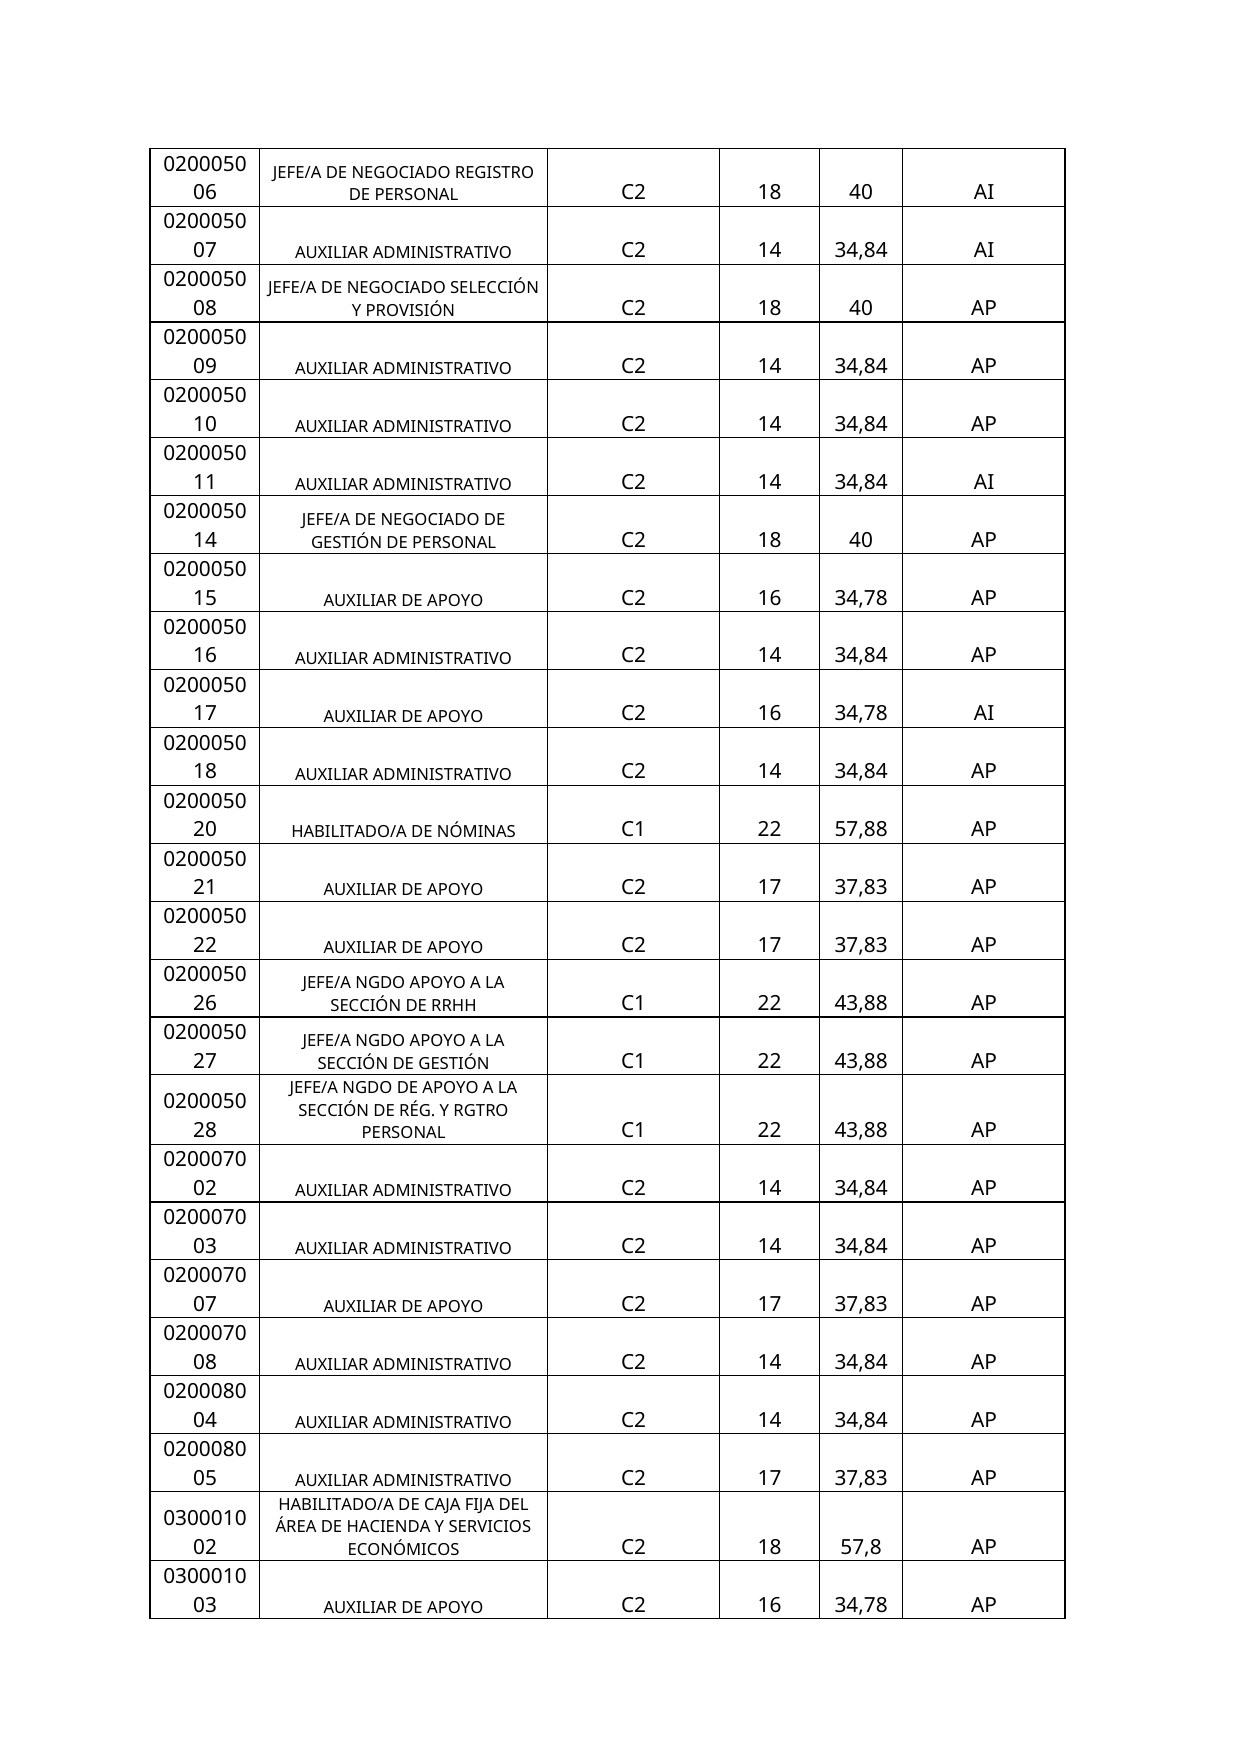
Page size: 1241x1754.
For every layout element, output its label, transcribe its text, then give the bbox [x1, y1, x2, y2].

table_cell 16 [720, 670, 819, 727]
table_cell 020005028 [151, 1075, 259, 1143]
table_cell 43,88 [820, 1018, 902, 1074]
table_cell C2 [548, 265, 719, 321]
table_cell JEFE/A NGDO APOYO A LA SECCIÓN DE GESTIÓN [260, 1018, 547, 1074]
table_cell AP [903, 323, 1064, 379]
table_cell 030001002 [151, 1492, 259, 1560]
table_cell 14 [720, 380, 819, 437]
table_cell 34,84 [820, 1318, 902, 1375]
table_cell C2 [548, 207, 719, 263]
table_cell C2 [548, 323, 719, 379]
table_cell 020005009 [151, 323, 259, 379]
table_cell C2 [548, 380, 719, 437]
table_cell 020005006 [151, 149, 259, 206]
table_cell AP [903, 1260, 1064, 1317]
table_cell HABILITADO/A DE CAJA FIJA DEL ÁREA DE HACIENDA Y SERVICIOS ECONÓMICOS [260, 1492, 547, 1560]
table_cell 22 [720, 1075, 819, 1143]
table_cell AP [903, 496, 1064, 553]
table_cell C2 [548, 1492, 719, 1560]
table_cell AUXILIAR DE APOYO [260, 670, 547, 727]
table_cell AP [903, 1561, 1064, 1618]
table_cell AP [903, 1075, 1064, 1143]
table_cell 17 [720, 1434, 819, 1491]
table_cell 14 [720, 728, 819, 785]
table_cell AI [903, 670, 1064, 727]
table_cell C2 [548, 149, 719, 206]
table_cell 43,88 [820, 1075, 902, 1143]
table_cell 14 [720, 1145, 819, 1201]
table_cell AUXILIAR DE APOYO [260, 844, 547, 901]
table_cell C2 [548, 438, 719, 495]
table_cell C2 [548, 1318, 719, 1375]
table_cell C1 [548, 1018, 719, 1074]
table_cell 020007002 [151, 1145, 259, 1201]
table_cell 020007003 [151, 1203, 259, 1259]
table_cell 34,78 [820, 1561, 902, 1618]
table_cell C2 [548, 670, 719, 727]
table_cell 16 [720, 554, 819, 611]
table_cell JEFE/A DE NEGOCIADO REGISTRO DE PERSONAL [260, 149, 547, 206]
table_cell C2 [548, 1376, 719, 1433]
table_cell 34,78 [820, 554, 902, 611]
table_cell 34,84 [820, 207, 902, 263]
table_cell AUXILIAR ADMINISTRATIVO [260, 1318, 547, 1375]
table_cell 020005010 [151, 380, 259, 437]
table_cell AUXILIAR DE APOYO [260, 902, 547, 958]
table_cell AP [903, 902, 1064, 958]
table_cell AUXILIAR DE APOYO [260, 1561, 547, 1618]
table_cell 020007008 [151, 1318, 259, 1375]
table_cell 14 [720, 323, 819, 379]
table_cell AP [903, 265, 1064, 321]
table_cell AP [903, 1434, 1064, 1491]
table_cell AP [903, 1318, 1064, 1375]
table_cell JEFE/A DE NEGOCIADO DE GESTIÓN DE PERSONAL [260, 496, 547, 553]
table_cell C2 [548, 902, 719, 958]
table_cell 18 [720, 1492, 819, 1560]
table_cell C2 [548, 1203, 719, 1259]
table_cell 40 [820, 149, 902, 206]
table_cell C2 [548, 1260, 719, 1317]
table_cell 34,84 [820, 1145, 902, 1201]
table_cell C2 [548, 612, 719, 669]
table_cell C1 [548, 786, 719, 843]
table_cell AUXILIAR ADMINISTRATIVO [260, 1434, 547, 1491]
table_cell JEFE/A DE NEGOCIADO SELECCIÓN Y PROVISIÓN [260, 265, 547, 321]
table_cell 020005017 [151, 670, 259, 727]
table_cell 18 [720, 149, 819, 206]
table_cell 020005018 [151, 728, 259, 785]
table_cell 34,84 [820, 1203, 902, 1259]
table_cell 14 [720, 612, 819, 669]
table_cell AP [903, 728, 1064, 785]
table_cell 030001003 [151, 1561, 259, 1618]
table_cell 14 [720, 1203, 819, 1259]
table_cell 40 [820, 265, 902, 321]
table_cell 020005007 [151, 207, 259, 263]
table_cell C2 [548, 496, 719, 553]
table_cell 020005014 [151, 496, 259, 553]
table_cell AP [903, 844, 1064, 901]
table_cell 37,83 [820, 902, 902, 958]
table_cell 37,83 [820, 1260, 902, 1317]
table_cell AUXILIAR DE APOYO [260, 1260, 547, 1317]
table_cell 34,84 [820, 1376, 902, 1433]
table_cell 17 [720, 1260, 819, 1317]
table_cell AI [903, 438, 1064, 495]
table_cell AP [903, 554, 1064, 611]
table_cell C2 [548, 1145, 719, 1201]
table_cell 14 [720, 438, 819, 495]
table_cell C1 [548, 1075, 719, 1143]
table_cell 020005022 [151, 902, 259, 958]
table_cell AI [903, 149, 1064, 206]
table_cell AP [903, 1492, 1064, 1560]
table_cell 34,84 [820, 380, 902, 437]
table_cell AI [903, 207, 1064, 263]
table_cell 020005026 [151, 960, 259, 1016]
table_cell AP [903, 1018, 1064, 1074]
table_cell 16 [720, 1561, 819, 1618]
table_cell JEFE/A NGDO APOYO A LA SECCIÓN DE RRHH [260, 960, 547, 1016]
table_cell 020005008 [151, 265, 259, 321]
table_cell 14 [720, 207, 819, 263]
table_cell 14 [720, 1376, 819, 1433]
table_cell 020008004 [151, 1376, 259, 1433]
table_cell AUXILIAR ADMINISTRATIVO [260, 728, 547, 785]
table_cell AUXILIAR ADMINISTRATIVO [260, 207, 547, 263]
table_cell 020005021 [151, 844, 259, 901]
table_cell C2 [548, 554, 719, 611]
table_cell 020005016 [151, 612, 259, 669]
table_cell AP [903, 1376, 1064, 1433]
table_cell 40 [820, 496, 902, 553]
table_cell AP [903, 960, 1064, 1016]
table_cell 18 [720, 496, 819, 553]
table_cell AUXILIAR ADMINISTRATIVO [260, 323, 547, 379]
table_cell 22 [720, 960, 819, 1016]
table_cell JEFE/A NGDO DE APOYO A LA SECCIÓN DE RÉG. Y RGTRO PERSONAL [260, 1075, 547, 1143]
table_cell AUXILIAR ADMINISTRATIVO [260, 612, 547, 669]
table_cell C2 [548, 728, 719, 785]
table_cell AUXILIAR ADMINISTRATIVO [260, 380, 547, 437]
table_cell AUXILIAR ADMINISTRATIVO [260, 438, 547, 495]
table_cell 34,84 [820, 438, 902, 495]
table_cell 18 [720, 265, 819, 321]
table_cell 22 [720, 1018, 819, 1074]
table_cell 020005027 [151, 1018, 259, 1074]
table_cell HABILITADO/A DE NÓMINAS [260, 786, 547, 843]
table_cell 34,84 [820, 728, 902, 785]
table_cell 34,84 [820, 323, 902, 379]
table_cell AUXILIAR ADMINISTRATIVO [260, 1203, 547, 1259]
table_cell 020005011 [151, 438, 259, 495]
table_cell 43,88 [820, 960, 902, 1016]
table_cell 17 [720, 902, 819, 958]
table_cell AP [903, 1203, 1064, 1259]
table_cell AUXILIAR ADMINISTRATIVO [260, 1145, 547, 1201]
table_cell 17 [720, 844, 819, 901]
table_cell C2 [548, 844, 719, 901]
table_cell C2 [548, 1561, 719, 1618]
table_cell 020008005 [151, 1434, 259, 1491]
table_cell 14 [720, 1318, 819, 1375]
table_cell 34,78 [820, 670, 902, 727]
table_cell 020005015 [151, 554, 259, 611]
table_cell AUXILIAR ADMINISTRATIVO [260, 1376, 547, 1433]
table_cell 020007007 [151, 1260, 259, 1317]
table_cell 57,88 [820, 786, 902, 843]
table_cell AP [903, 612, 1064, 669]
table_cell 22 [720, 786, 819, 843]
table_cell 020005020 [151, 786, 259, 843]
table_cell AP [903, 786, 1064, 843]
table_cell 37,83 [820, 1434, 902, 1491]
table_cell 34,84 [820, 612, 902, 669]
table_cell 37,83 [820, 844, 902, 901]
table_cell AUXILIAR DE APOYO [260, 554, 547, 611]
table_cell C2 [548, 1434, 719, 1491]
table_cell AP [903, 380, 1064, 437]
table_cell 57,8 [820, 1492, 902, 1560]
table_cell AP [903, 1145, 1064, 1201]
table_cell C1 [548, 960, 719, 1016]
